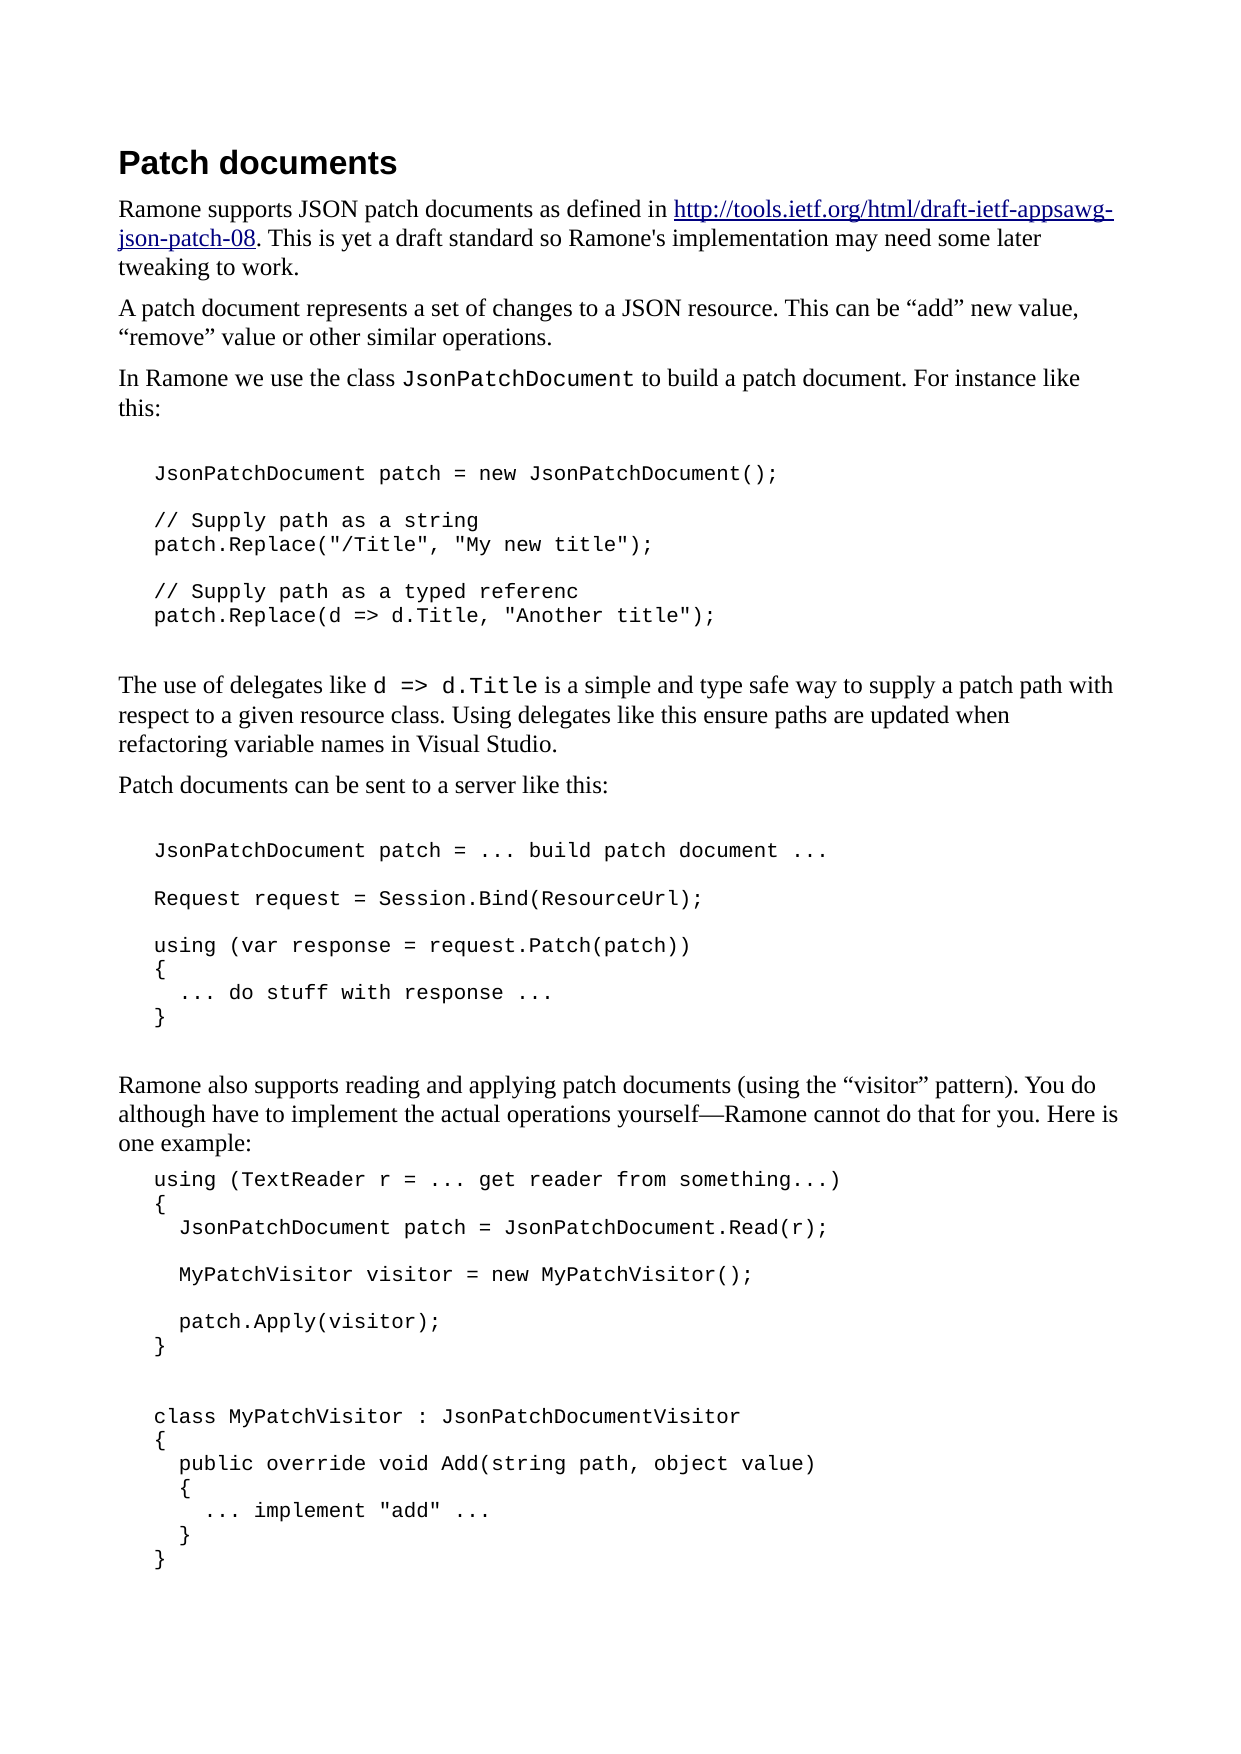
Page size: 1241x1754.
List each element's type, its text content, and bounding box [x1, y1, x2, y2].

text JsonPatchDocument patch = JsonPatchDocument.Read(r); [153, 1217, 1122, 1240]
text Ramone also supports reading and applying patch documents (using the “visitor” pattern). You do although have to implement the actual operations yourself—Ramone cannot do that for you. Here is one example: [118, 1071, 1122, 1157]
text patch.Replace(d => d.Title, "Another title"); [153, 605, 1122, 629]
subtitle Patch documents [118, 143, 1122, 182]
text { [153, 958, 1122, 982]
text } [153, 1548, 1122, 1571]
text ... do stuff with response ... [153, 982, 1122, 1006]
text using (var response = request.Patch(patch)) [153, 935, 1122, 958]
text Patch documents can be sent to a server like this: [118, 770, 1122, 828]
text using (TextReader r = ... get reader from something...) [153, 1169, 1122, 1193]
text Request request = Session.Bind(ResourceUrl); [153, 887, 1122, 911]
text // Supply path as a string [153, 511, 1122, 534]
text A patch document represents a set of changes to a JSON resource. This can be “add” new value, “remove” value or other similar operations. [118, 293, 1122, 351]
text patch.Apply(visitor); [153, 1311, 1122, 1335]
text { [153, 1477, 1122, 1500]
text { [153, 1193, 1122, 1217]
text Ramone supports JSON patch documents as defined in http://tools.ietf.org/html/draft-ietf-appsawg-json-patch-08. This is yet a draft standard so Ramone's implementation may need some later tweaking to work. [118, 194, 1122, 281]
text JsonPatchDocument patch = ... build patch document ... [153, 840, 1122, 864]
text // Supply path as a typed referenc [153, 581, 1122, 605]
text The use of delegates like d => d.Title is a simple and type safe way to supply a patch path with respect to a given resource class. Using delegates like this ensure paths are updated when refactoring variable names in Visual Studio. [118, 670, 1122, 758]
text } [153, 1006, 1122, 1029]
text MyPatchVisitor visitor = new MyPatchVisitor(); [153, 1264, 1122, 1288]
text In Ramone we use the class JsonPatchDocument to build a patch document. For instance like this: [118, 363, 1122, 451]
text patch.Replace("/Title", "My new title"); [153, 534, 1122, 558]
text } [153, 1335, 1122, 1358]
text JsonPatchDocument patch = new JsonPatchDocument(); [153, 463, 1122, 487]
text class MyPatchVisitor : JsonPatchDocumentVisitor [153, 1406, 1122, 1429]
text public override void Add(string path, object value) [153, 1453, 1122, 1477]
text } [153, 1524, 1122, 1548]
text ... implement "add" ... [153, 1500, 1122, 1524]
text { [153, 1429, 1122, 1453]
